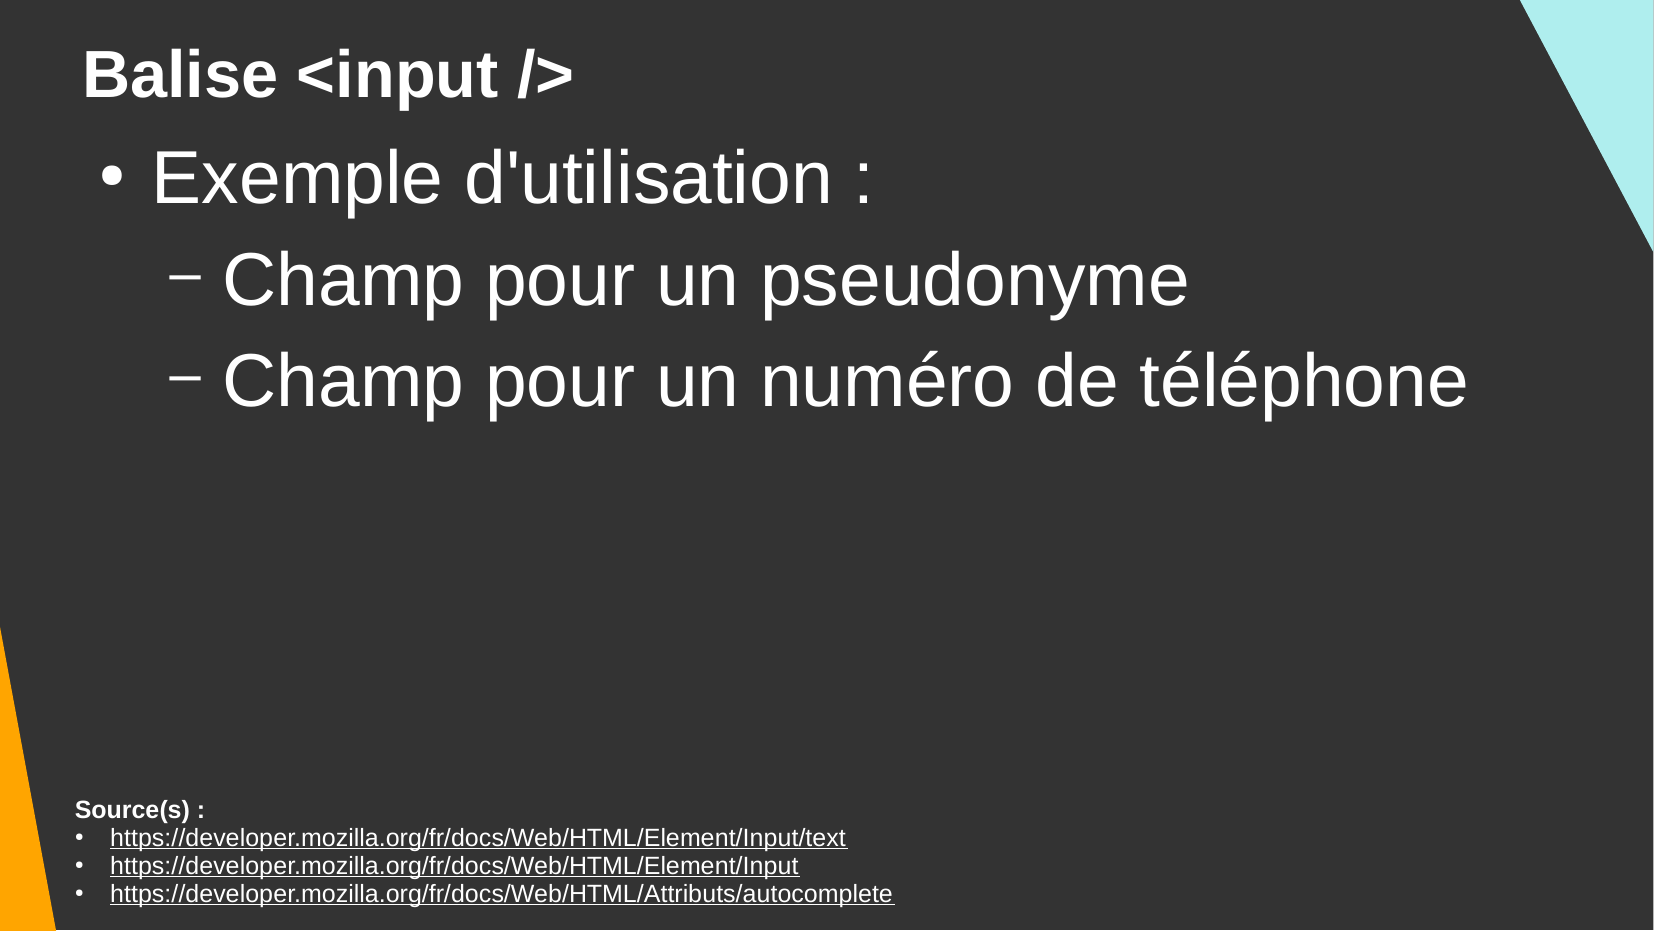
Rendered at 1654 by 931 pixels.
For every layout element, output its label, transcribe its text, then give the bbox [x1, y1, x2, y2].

text_box [1519, 0, 1654, 254]
text_box Source(s) : https://developer.mozilla.org/fr/docs/Web/HTML/Element/Input/text https://developer.mozilla.org/fr/docs/Web/HTML/Element/Input https://developer.mozilla.org/fr/docs/Web/HTML/Attributs/autocomplete [60, 788, 1546, 931]
title Balise <input /> [82, 37, 1571, 114]
text_box [0, 626, 57, 931]
list Exemple d'utilisation : Champ pour un pseudonyme Champ pour un numéro de téléphone [80, 135, 1605, 753]
